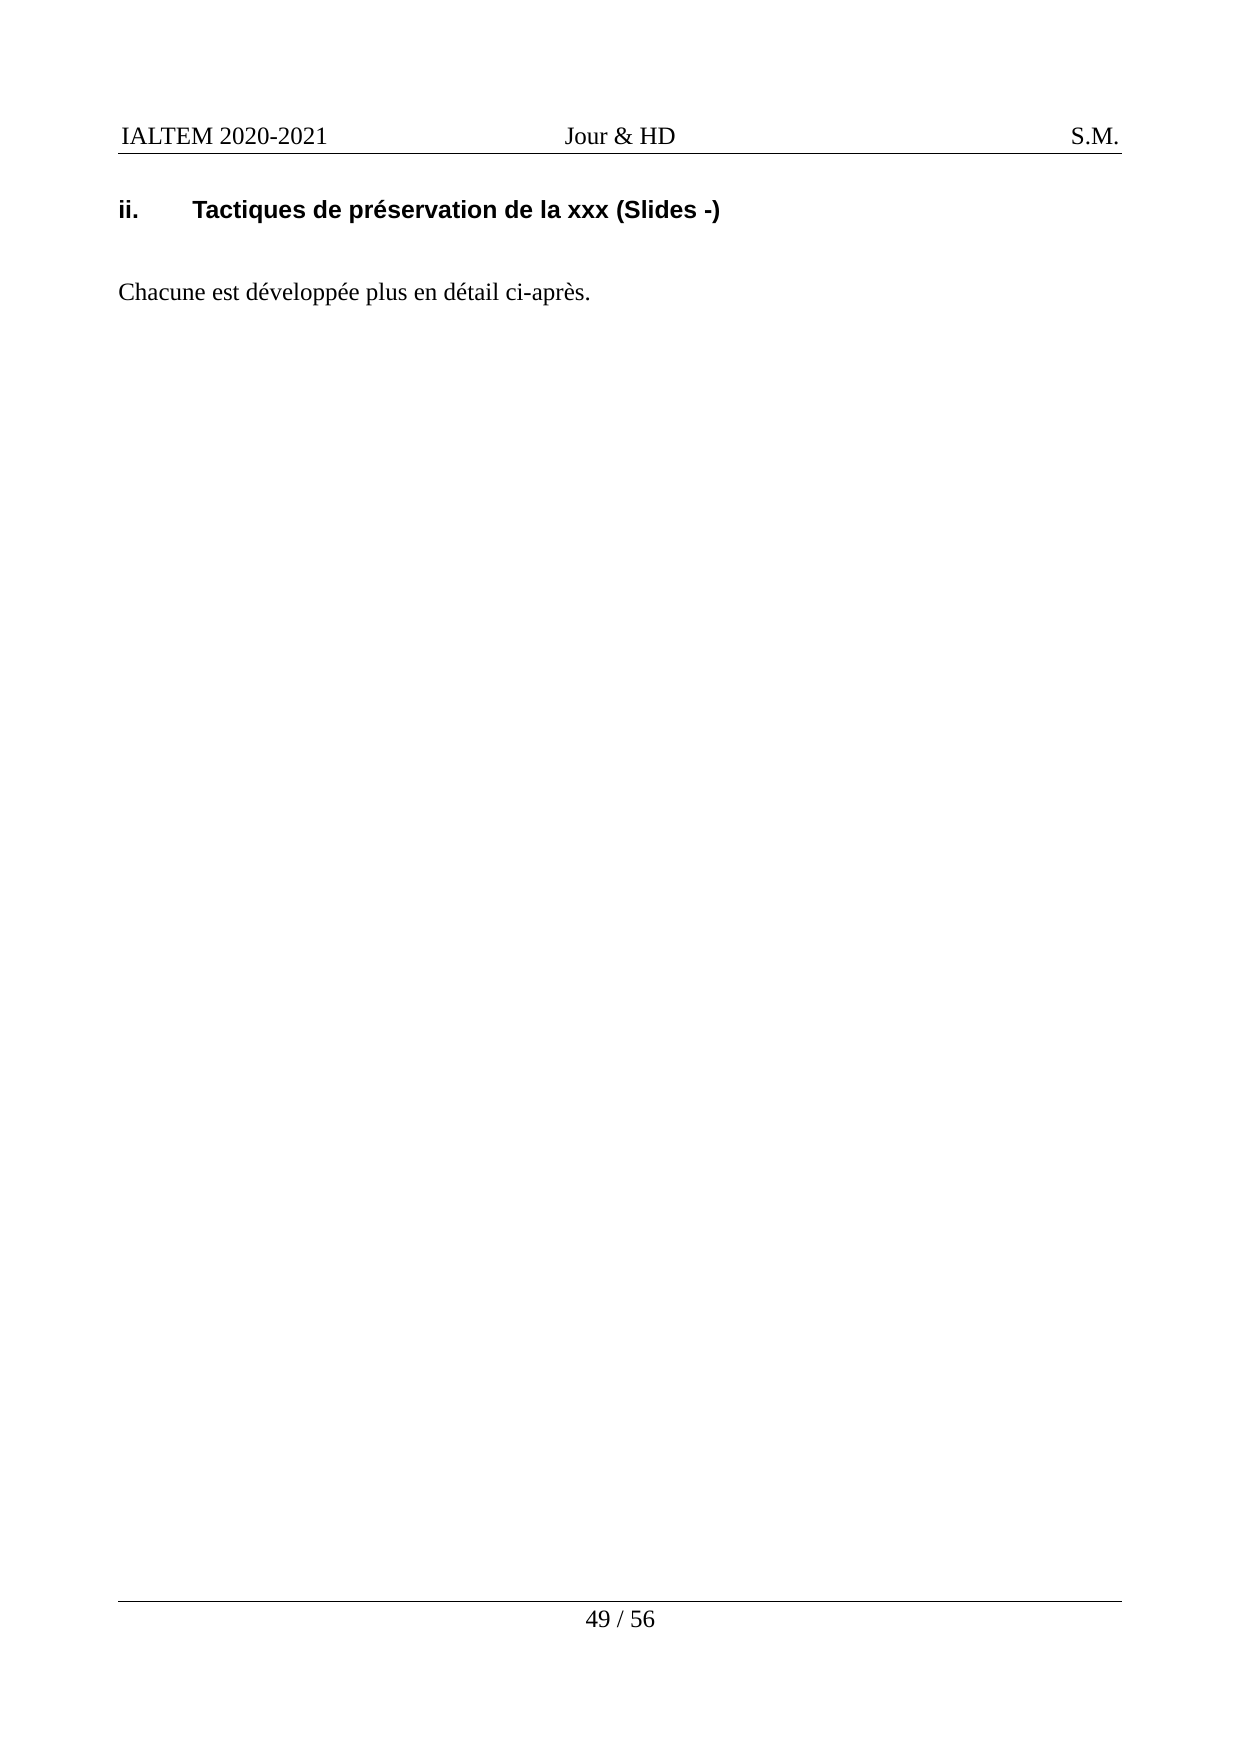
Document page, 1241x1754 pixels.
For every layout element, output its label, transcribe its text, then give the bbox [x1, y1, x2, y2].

text Chacune est développée plus en détail ci-après. [118, 277, 1122, 306]
subtitle Tactiques de préservation de la xxx (Slides -) [118, 195, 1122, 223]
